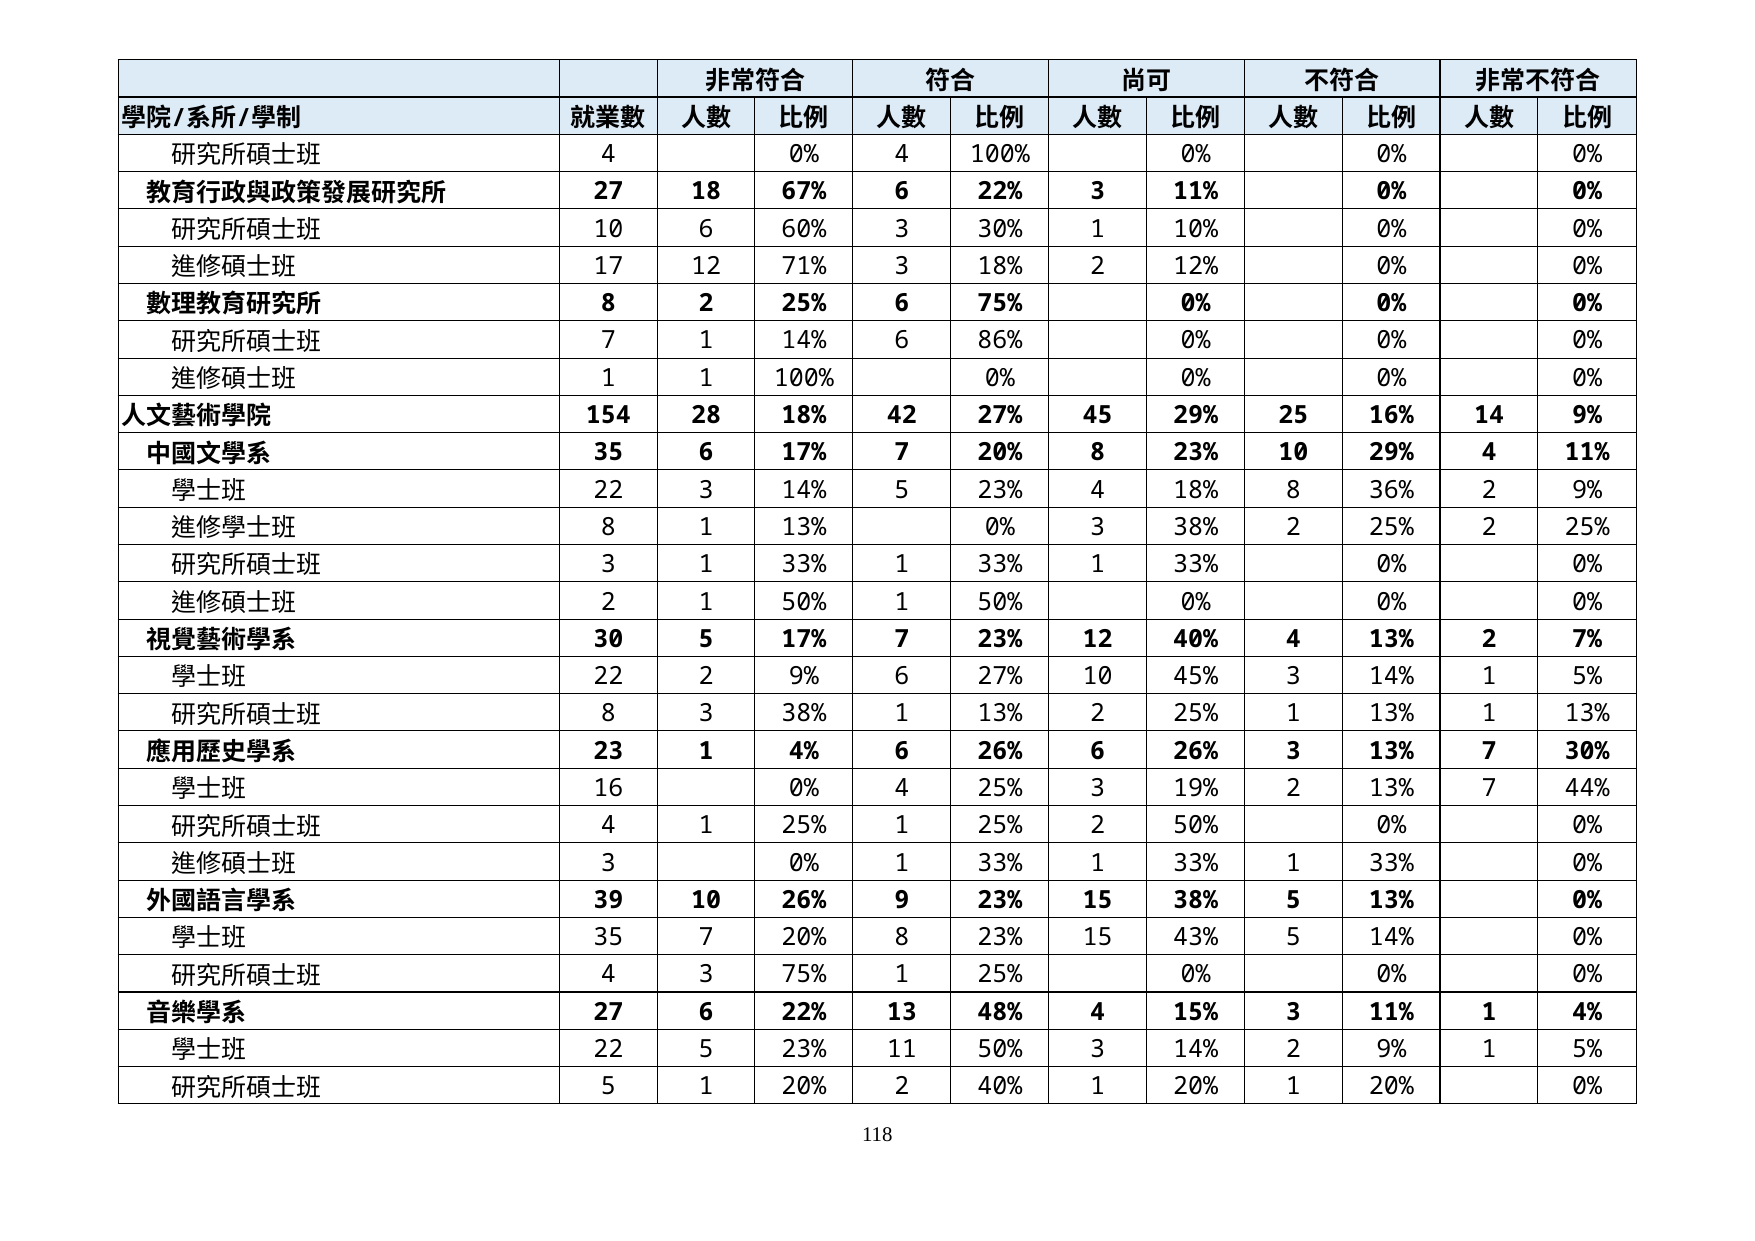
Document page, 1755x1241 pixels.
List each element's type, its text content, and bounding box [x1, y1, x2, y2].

table_cell 13% [1343, 620, 1439, 656]
table_cell 6 [853, 731, 950, 768]
table_cell 25% [951, 806, 1048, 842]
table_cell 1 [560, 359, 657, 395]
table_cell 研究所碩士班 [119, 955, 559, 991]
table_header 不符合 [1245, 60, 1439, 96]
table_cell 12% [1147, 247, 1244, 283]
table_cell 比例 [1538, 98, 1636, 134]
table_cell 10 [1245, 433, 1342, 469]
table_cell 0% [1538, 806, 1636, 842]
table_header [119, 60, 559, 96]
table_cell [1441, 1067, 1537, 1103]
table_cell 40% [951, 1067, 1048, 1103]
table_cell 0% [1538, 843, 1636, 879]
table_cell 研究所碩士班 [119, 694, 559, 730]
table_cell 3 [1049, 1030, 1146, 1066]
table_cell 27% [951, 657, 1048, 693]
table_cell 25% [755, 284, 852, 320]
table_cell 4 [560, 135, 657, 171]
table_cell 0% [1538, 135, 1636, 171]
table_cell 3 [560, 843, 657, 879]
table_cell 25% [951, 955, 1048, 991]
table_cell 17 [560, 247, 657, 283]
table_cell 進修學士班 [119, 508, 559, 544]
table_cell 33% [1343, 843, 1439, 879]
table_cell 40% [1147, 620, 1244, 656]
table_cell 11% [1538, 433, 1636, 469]
table_cell 3 [658, 470, 754, 507]
table_cell 25 [1245, 396, 1342, 432]
table_cell 25% [1147, 694, 1244, 730]
table_cell 1 [1245, 694, 1342, 730]
table_cell 0% [1147, 955, 1244, 991]
table_cell 16% [1343, 396, 1439, 432]
table_cell 比例 [1343, 98, 1439, 134]
table_cell [658, 135, 754, 171]
table_cell 8 [1049, 433, 1146, 469]
table_cell 數理教育研究所 [119, 284, 559, 320]
table_cell 60% [755, 209, 852, 246]
table_cell 45 [1049, 396, 1146, 432]
table_cell 0% [1343, 359, 1439, 395]
table_cell 6 [658, 433, 754, 469]
table_cell 15 [1049, 881, 1146, 917]
table_cell 人數 [658, 98, 754, 134]
table_cell 50% [951, 1030, 1048, 1066]
table_cell 4 [853, 769, 950, 805]
table_cell 6 [853, 657, 950, 693]
table_cell 29% [1147, 396, 1244, 432]
table_cell 10 [658, 881, 754, 917]
table_cell [1245, 359, 1342, 395]
table_cell 2 [1441, 620, 1537, 656]
table_cell 8 [1245, 470, 1342, 507]
table_cell 6 [853, 284, 950, 320]
table_cell 16 [560, 769, 657, 805]
table_cell 23% [951, 470, 1048, 507]
table_cell 29% [1343, 433, 1439, 469]
table_cell 2 [1049, 806, 1146, 842]
table_cell 1 [1441, 1030, 1537, 1066]
table_cell 11% [1147, 172, 1244, 208]
table_cell 36% [1343, 470, 1439, 507]
table_cell 15 [1049, 918, 1146, 954]
table_cell 71% [755, 247, 852, 283]
table_cell 0% [1538, 955, 1636, 991]
table_cell 7 [1441, 769, 1537, 805]
table_cell 20% [1147, 1067, 1244, 1103]
table_cell 1 [853, 545, 950, 581]
table_cell 0% [1538, 918, 1636, 954]
table_cell 1 [658, 508, 754, 544]
table_cell 30% [951, 209, 1048, 246]
table_cell 33% [951, 545, 1048, 581]
table_cell 9 [853, 881, 950, 917]
table_cell 學士班 [119, 470, 559, 507]
table_cell 6 [658, 209, 754, 246]
table_cell 進修碩士班 [119, 582, 559, 618]
table_cell 50% [951, 582, 1048, 618]
table_cell 13% [1343, 731, 1439, 768]
table_cell 39 [560, 881, 657, 917]
table_cell 26% [755, 881, 852, 917]
table_cell 3 [658, 694, 754, 730]
table_cell 67% [755, 172, 852, 208]
table_cell 3 [1245, 731, 1342, 768]
table_cell 研究所碩士班 [119, 545, 559, 581]
table_cell 5 [853, 470, 950, 507]
table_cell 38% [1147, 881, 1244, 917]
table_cell 27 [560, 993, 657, 1029]
table_cell 6 [853, 172, 950, 208]
table_cell 0% [1147, 359, 1244, 395]
table_cell [853, 508, 950, 544]
table_cell 2 [1245, 1030, 1342, 1066]
table_cell 3 [1245, 657, 1342, 693]
table_cell 3 [853, 209, 950, 246]
table_cell 25% [1343, 508, 1439, 544]
table_cell [1441, 806, 1537, 842]
table_cell 0% [1538, 321, 1636, 357]
table_cell 5 [658, 620, 754, 656]
table_cell 17% [755, 433, 852, 469]
table_cell 1 [853, 582, 950, 618]
table_cell 14% [755, 321, 852, 357]
table_cell 75% [755, 955, 852, 991]
table_cell 48% [951, 993, 1048, 1029]
table_cell 33% [951, 843, 1048, 879]
table_cell [1245, 582, 1342, 618]
table_cell 人數 [1245, 98, 1342, 134]
table_cell 23% [1147, 433, 1244, 469]
table_cell 研究所碩士班 [119, 1067, 559, 1103]
table_cell 18% [1147, 470, 1244, 507]
table_cell 18% [951, 247, 1048, 283]
table_cell 0% [1538, 359, 1636, 395]
table_cell 22% [755, 993, 852, 1029]
table_cell 12 [658, 247, 754, 283]
table_cell 10% [1147, 209, 1244, 246]
table_header [560, 60, 657, 96]
table_cell 33% [755, 545, 852, 581]
table_header 尚可 [1049, 60, 1244, 96]
table_cell [1441, 545, 1537, 581]
table_cell [1441, 918, 1537, 954]
table_cell 2 [853, 1067, 950, 1103]
table_cell 4% [1538, 993, 1636, 1029]
table_cell 1 [1441, 993, 1537, 1029]
table_cell 1 [853, 694, 950, 730]
table_cell 0% [755, 843, 852, 879]
table_cell 30 [560, 620, 657, 656]
table_cell 0% [1538, 1067, 1636, 1103]
table_cell 3 [1049, 172, 1146, 208]
table_cell 22% [951, 172, 1048, 208]
table_cell 38% [1147, 508, 1244, 544]
table_cell 100% [951, 135, 1048, 171]
table_cell 1 [1245, 1067, 1342, 1103]
table_cell 18% [755, 396, 852, 432]
table_cell 比例 [1147, 98, 1244, 134]
table_cell 22 [560, 470, 657, 507]
table_cell 23 [560, 731, 657, 768]
table_cell 20% [755, 918, 852, 954]
table_header 符合 [853, 60, 1048, 96]
table_cell 19% [1147, 769, 1244, 805]
table_cell 9% [1538, 396, 1636, 432]
table_cell 23% [951, 881, 1048, 917]
table_cell 2 [658, 657, 754, 693]
table_cell 比例 [951, 98, 1048, 134]
table_cell 人數 [1441, 98, 1537, 134]
table_cell 44% [1538, 769, 1636, 805]
table_cell [1441, 843, 1537, 879]
table_cell 6 [853, 321, 950, 357]
table_cell [1441, 209, 1537, 246]
table_cell 5 [658, 1030, 754, 1066]
table_cell 學士班 [119, 918, 559, 954]
table_cell 0% [1343, 955, 1439, 991]
table_cell 0% [1538, 582, 1636, 618]
table_cell 9% [1343, 1030, 1439, 1066]
table_cell 25% [1538, 508, 1636, 544]
table_cell 1 [853, 955, 950, 991]
table_cell [1245, 247, 1342, 283]
table_cell 1 [1049, 209, 1146, 246]
table_cell [1049, 135, 1146, 171]
table_cell 研究所碩士班 [119, 209, 559, 246]
table_cell 25% [951, 769, 1048, 805]
table_cell 研究所碩士班 [119, 806, 559, 842]
table_cell 外國語言學系 [119, 881, 559, 917]
table_cell 9% [1538, 470, 1636, 507]
table_cell 視覺藝術學系 [119, 620, 559, 656]
table_cell 12 [1049, 620, 1146, 656]
table_cell 2 [658, 284, 754, 320]
table_cell 1 [658, 1067, 754, 1103]
table_cell 14% [1147, 1030, 1244, 1066]
table_cell 0% [1343, 321, 1439, 357]
table_cell 14 [1441, 396, 1537, 432]
table_cell 14% [755, 470, 852, 507]
table_cell 9% [755, 657, 852, 693]
table_cell 0% [1538, 209, 1636, 246]
table_cell 26% [951, 731, 1048, 768]
table_cell 13% [755, 508, 852, 544]
table_cell 0% [1538, 881, 1636, 917]
table_cell [1441, 135, 1537, 171]
table_cell 0% [1343, 806, 1439, 842]
table_cell 進修碩士班 [119, 843, 559, 879]
table_cell 4 [1245, 620, 1342, 656]
table_cell 13% [1538, 694, 1636, 730]
table_cell 1 [1441, 657, 1537, 693]
table_cell 8 [560, 508, 657, 544]
table_cell 2 [1049, 694, 1146, 730]
table_cell 45% [1147, 657, 1244, 693]
table_cell 7% [1538, 620, 1636, 656]
table_cell 2 [1245, 508, 1342, 544]
table_cell 人數 [853, 98, 950, 134]
table_cell 43% [1147, 918, 1244, 954]
table_cell 7 [853, 620, 950, 656]
table_cell [1441, 172, 1537, 208]
table_cell 就業數 [560, 98, 657, 134]
table_cell 0% [1343, 284, 1439, 320]
table_cell 15% [1147, 993, 1244, 1029]
table_cell 23% [951, 918, 1048, 954]
table_cell 1 [853, 843, 950, 879]
table_cell 1 [853, 806, 950, 842]
table_cell 1 [658, 806, 754, 842]
table_cell 1 [1049, 843, 1146, 879]
table_cell 22 [560, 657, 657, 693]
table_cell 7 [560, 321, 657, 357]
table_cell 20% [951, 433, 1048, 469]
table_cell 25% [755, 806, 852, 842]
table_cell 10 [1049, 657, 1146, 693]
table_cell 20% [755, 1067, 852, 1103]
table_cell 8 [560, 694, 657, 730]
table_cell 5 [560, 1067, 657, 1103]
table_cell [1441, 582, 1537, 618]
table_cell 10 [560, 209, 657, 246]
table_cell 2 [1441, 470, 1537, 507]
table_cell 2 [1245, 769, 1342, 805]
table_cell 4 [853, 135, 950, 171]
table_cell 0% [1538, 247, 1636, 283]
table_cell 0% [1343, 247, 1439, 283]
table_cell [1441, 247, 1537, 283]
table_cell 23% [951, 620, 1048, 656]
table_cell 13 [853, 993, 950, 1029]
table_cell [1441, 881, 1537, 917]
table_cell 4 [1049, 993, 1146, 1029]
table_cell 7 [1441, 731, 1537, 768]
table_cell 1 [658, 545, 754, 581]
table_cell [1245, 284, 1342, 320]
table_cell [1245, 321, 1342, 357]
table_cell 0% [1538, 172, 1636, 208]
table_cell 33% [1147, 843, 1244, 879]
table_cell 6 [658, 993, 754, 1029]
table_cell 20% [1343, 1067, 1439, 1103]
table_cell [1245, 806, 1342, 842]
table_cell 學院/系所/學制 [119, 98, 559, 134]
table_cell 7 [853, 433, 950, 469]
table_cell [1245, 209, 1342, 246]
table_cell 進修碩士班 [119, 359, 559, 395]
table_cell 0% [1538, 545, 1636, 581]
table_cell 1 [1441, 694, 1537, 730]
table_cell [658, 769, 754, 805]
table_cell 0% [755, 769, 852, 805]
table_cell 5% [1538, 1030, 1636, 1066]
table_cell [1441, 359, 1537, 395]
table_cell 0% [1343, 582, 1439, 618]
table_cell 應用歷史學系 [119, 731, 559, 768]
table_cell 1 [658, 582, 754, 618]
table_cell 14% [1343, 918, 1439, 954]
table_cell 0% [1147, 284, 1244, 320]
table_cell 人數 [1049, 98, 1146, 134]
table_cell 33% [1147, 545, 1244, 581]
table_cell 13% [1343, 881, 1439, 917]
table_cell [1245, 955, 1342, 991]
table_cell 11% [1343, 993, 1439, 1029]
table_cell 5 [1245, 881, 1342, 917]
table_cell [1049, 284, 1146, 320]
table_cell 教育行政與政策發展研究所 [119, 172, 559, 208]
table_cell 3 [1049, 769, 1146, 805]
table_cell 8 [853, 918, 950, 954]
table_cell 28 [658, 396, 754, 432]
table_cell 0% [951, 359, 1048, 395]
table_cell 3 [560, 545, 657, 581]
table_cell 7 [658, 918, 754, 954]
table_cell 1 [1245, 843, 1342, 879]
table_cell 5 [1245, 918, 1342, 954]
table_cell 4% [755, 731, 852, 768]
table_cell 13% [951, 694, 1048, 730]
table_cell 0% [1147, 321, 1244, 357]
table_cell [1441, 955, 1537, 991]
table_cell 4 [1441, 433, 1537, 469]
table_cell 30% [1538, 731, 1636, 768]
table_cell 進修碩士班 [119, 247, 559, 283]
table_cell 4 [1049, 470, 1146, 507]
table_cell [1245, 135, 1342, 171]
table_cell 3 [1245, 993, 1342, 1029]
table_cell [1049, 321, 1146, 357]
table_cell 0% [1343, 135, 1439, 171]
table_cell 18 [658, 172, 754, 208]
table_cell 23% [755, 1030, 852, 1066]
table_cell 學士班 [119, 657, 559, 693]
table_cell 38% [755, 694, 852, 730]
table_cell 17% [755, 620, 852, 656]
table_cell 人文藝術學院 [119, 396, 559, 432]
table_cell 154 [560, 396, 657, 432]
table_cell [1441, 321, 1537, 357]
table_cell 13% [1343, 694, 1439, 730]
table_cell 2 [560, 582, 657, 618]
table_cell [1049, 582, 1146, 618]
table_cell 0% [1147, 582, 1244, 618]
table_cell 1 [658, 731, 754, 768]
table_cell 0% [1343, 209, 1439, 246]
table_cell 2 [1441, 508, 1537, 544]
table_cell 35 [560, 918, 657, 954]
table_cell 6 [1049, 731, 1146, 768]
table_cell 1 [1049, 1067, 1146, 1103]
table_cell 27 [560, 172, 657, 208]
table_cell [1245, 545, 1342, 581]
table_cell 4 [560, 955, 657, 991]
table_cell [1245, 172, 1342, 208]
table_cell 音樂學系 [119, 993, 559, 1029]
table_cell 35 [560, 433, 657, 469]
table_cell 學士班 [119, 769, 559, 805]
table_cell 26% [1147, 731, 1244, 768]
table_cell 86% [951, 321, 1048, 357]
table_cell 0% [951, 508, 1048, 544]
table_cell [1049, 359, 1146, 395]
table_cell 3 [853, 247, 950, 283]
table_cell 2 [1049, 247, 1146, 283]
table_cell 0% [755, 135, 852, 171]
table_cell 27% [951, 396, 1048, 432]
table_cell 學士班 [119, 1030, 559, 1066]
table_cell 1 [658, 359, 754, 395]
table_cell 0% [1147, 135, 1244, 171]
table_cell 4 [560, 806, 657, 842]
table_cell 研究所碩士班 [119, 321, 559, 357]
table_cell 13% [1343, 769, 1439, 805]
table_cell 8 [560, 284, 657, 320]
table_header 非常不符合 [1441, 60, 1636, 96]
table_cell 50% [755, 582, 852, 618]
table_cell 1 [658, 321, 754, 357]
table_cell 3 [1049, 508, 1146, 544]
table_header 非常符合 [658, 60, 852, 96]
table_cell 14% [1343, 657, 1439, 693]
table_cell 42 [853, 396, 950, 432]
table_cell 0% [1343, 545, 1439, 581]
table_cell [853, 359, 950, 395]
table_cell 中國文學系 [119, 433, 559, 469]
table_cell 研究所碩士班 [119, 135, 559, 171]
table_cell 100% [755, 359, 852, 395]
table_cell 0% [1343, 172, 1439, 208]
table_cell 1 [1049, 545, 1146, 581]
table_cell [658, 843, 754, 879]
table_cell 3 [658, 955, 754, 991]
table_cell [1049, 955, 1146, 991]
table_cell 0% [1538, 284, 1636, 320]
table_cell [1441, 284, 1537, 320]
table_cell 50% [1147, 806, 1244, 842]
table_cell 11 [853, 1030, 950, 1066]
table_cell 比例 [755, 98, 852, 134]
table_cell 5% [1538, 657, 1636, 693]
table_cell 22 [560, 1030, 657, 1066]
table_cell 75% [951, 284, 1048, 320]
